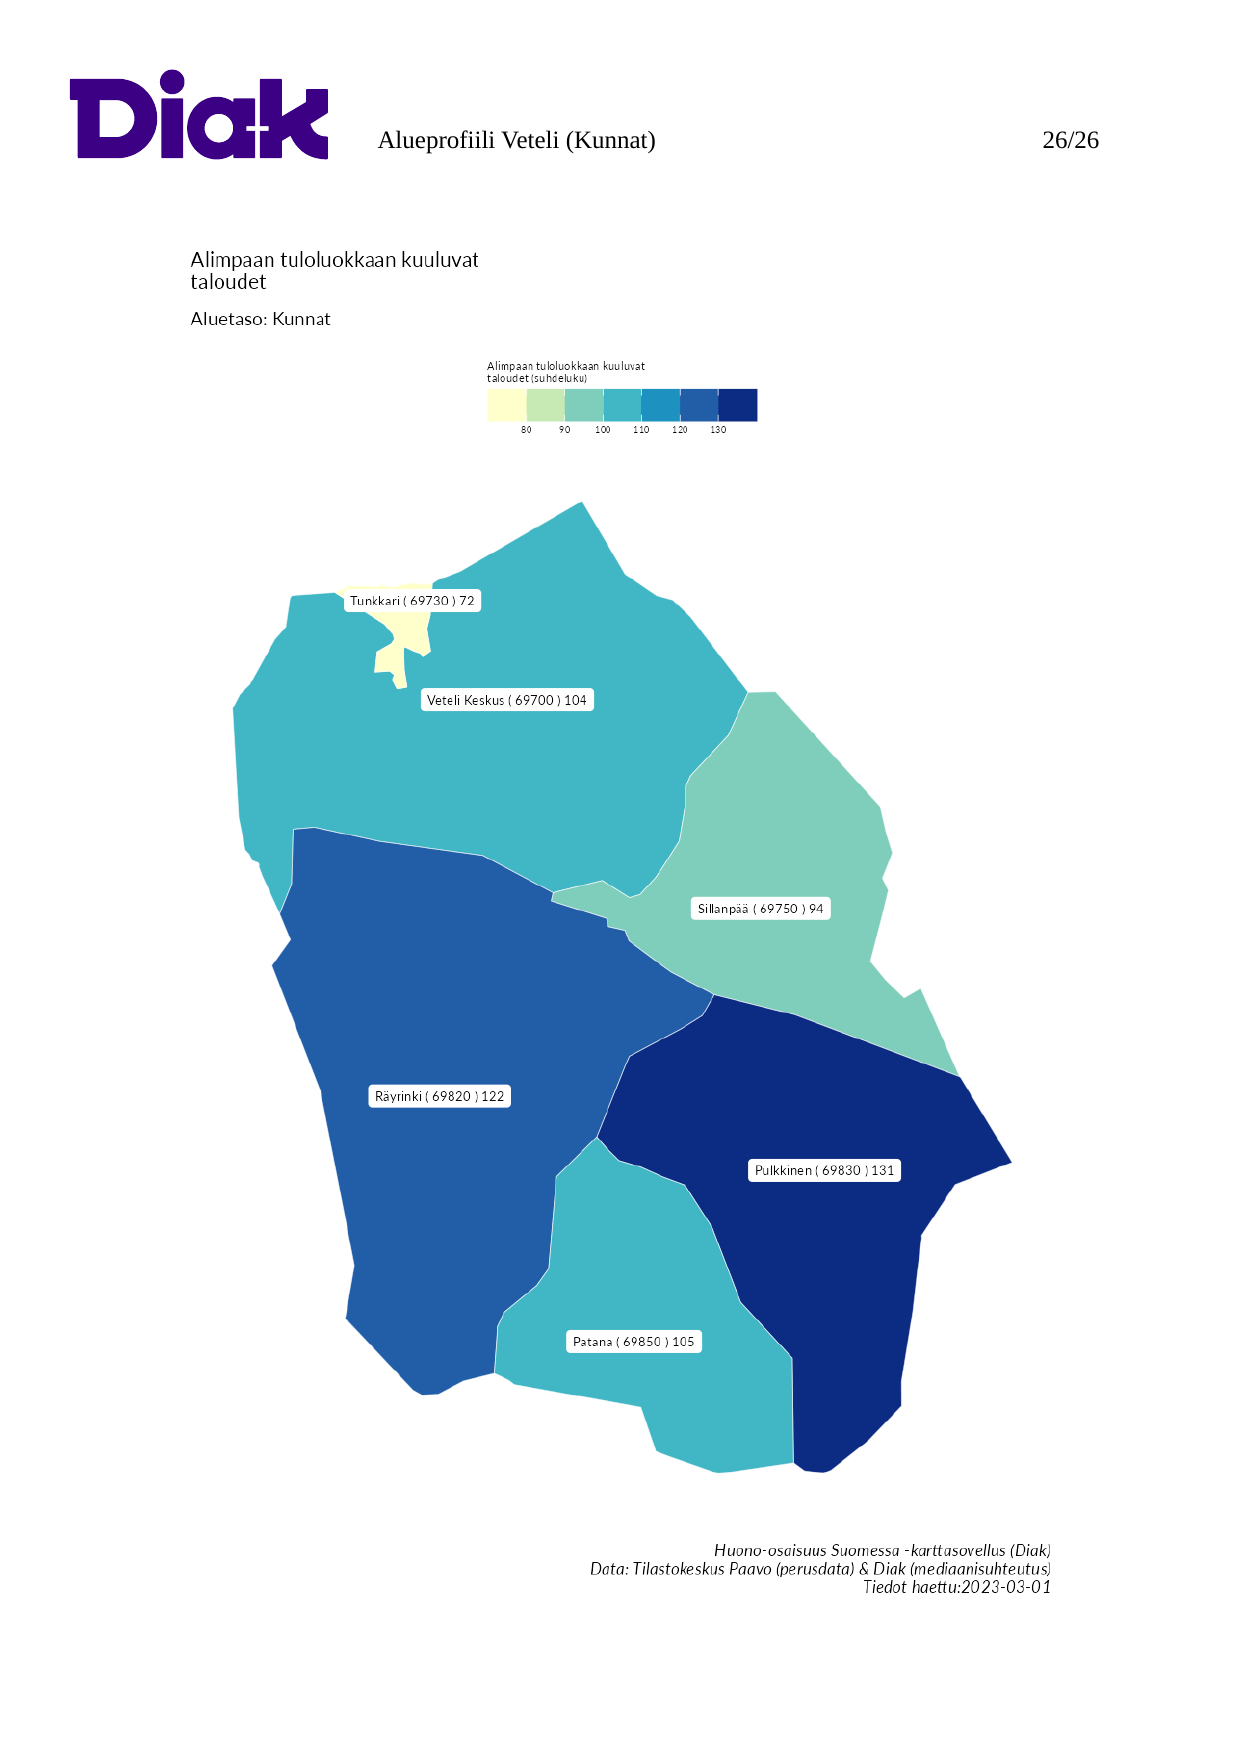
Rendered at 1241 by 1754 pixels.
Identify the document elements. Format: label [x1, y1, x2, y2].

picture [61, 196, 1179, 1651]
